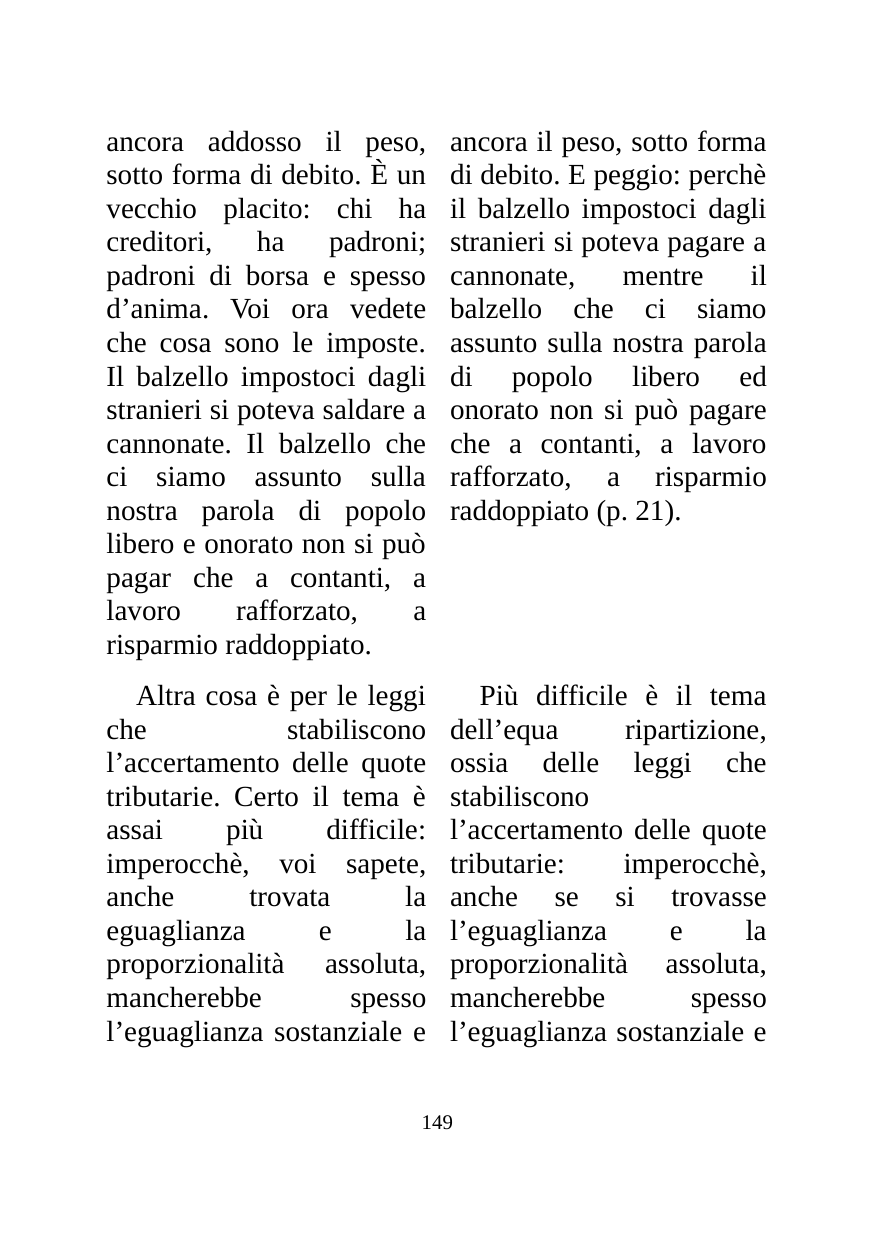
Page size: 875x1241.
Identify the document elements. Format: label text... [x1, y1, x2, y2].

table_cell ancora il peso, sotto forma di debito. E peggio: perchè il balzello impostoci dagli stranieri si poteva pagare a cannonate, mentre il balzello che ci siamo assunto sulla nostra parola di popolo libero ed onorato non si può pagare che a contanti, a lavoro rafforzato, a risparmio raddoppiato (p. 21). [438, 106, 767, 661]
table_cell Più difficile è il tema dell’equa ripartizione, ossia delle leggi che stabiliscono l’accertamento delle quote tributarie: imperocchè, anche se si trovasse l’eguaglianza e la proporzionalità assoluta, mancherebbe spesso l’eguaglianza sostanziale e [438, 661, 767, 1047]
table_cell Altra cosa è per le leggi che stabiliscono l’accertamento delle quote tributarie. Certo il tema è assai più difficile: imperocchè, voi sapete, anche trovata la eguaglianza e la proporzionalità assoluta, mancherebbe spesso l’eguaglianza sostanziale e [106, 661, 438, 1047]
table_cell ancora addosso il peso, sotto forma di debito. È un vecchio placito: chi ha creditori, ha padroni; padroni di borsa e spesso d’anima. Voi ora vedete che cosa sono le imposte. Il balzello impostoci dagli stranieri si poteva saldare a cannonate. Il balzello che ci siamo assunto sulla nostra parola di popolo libero e onorato non si può pagar che a contanti, a lavoro rafforzato, a risparmio raddoppiato. [106, 106, 438, 661]
